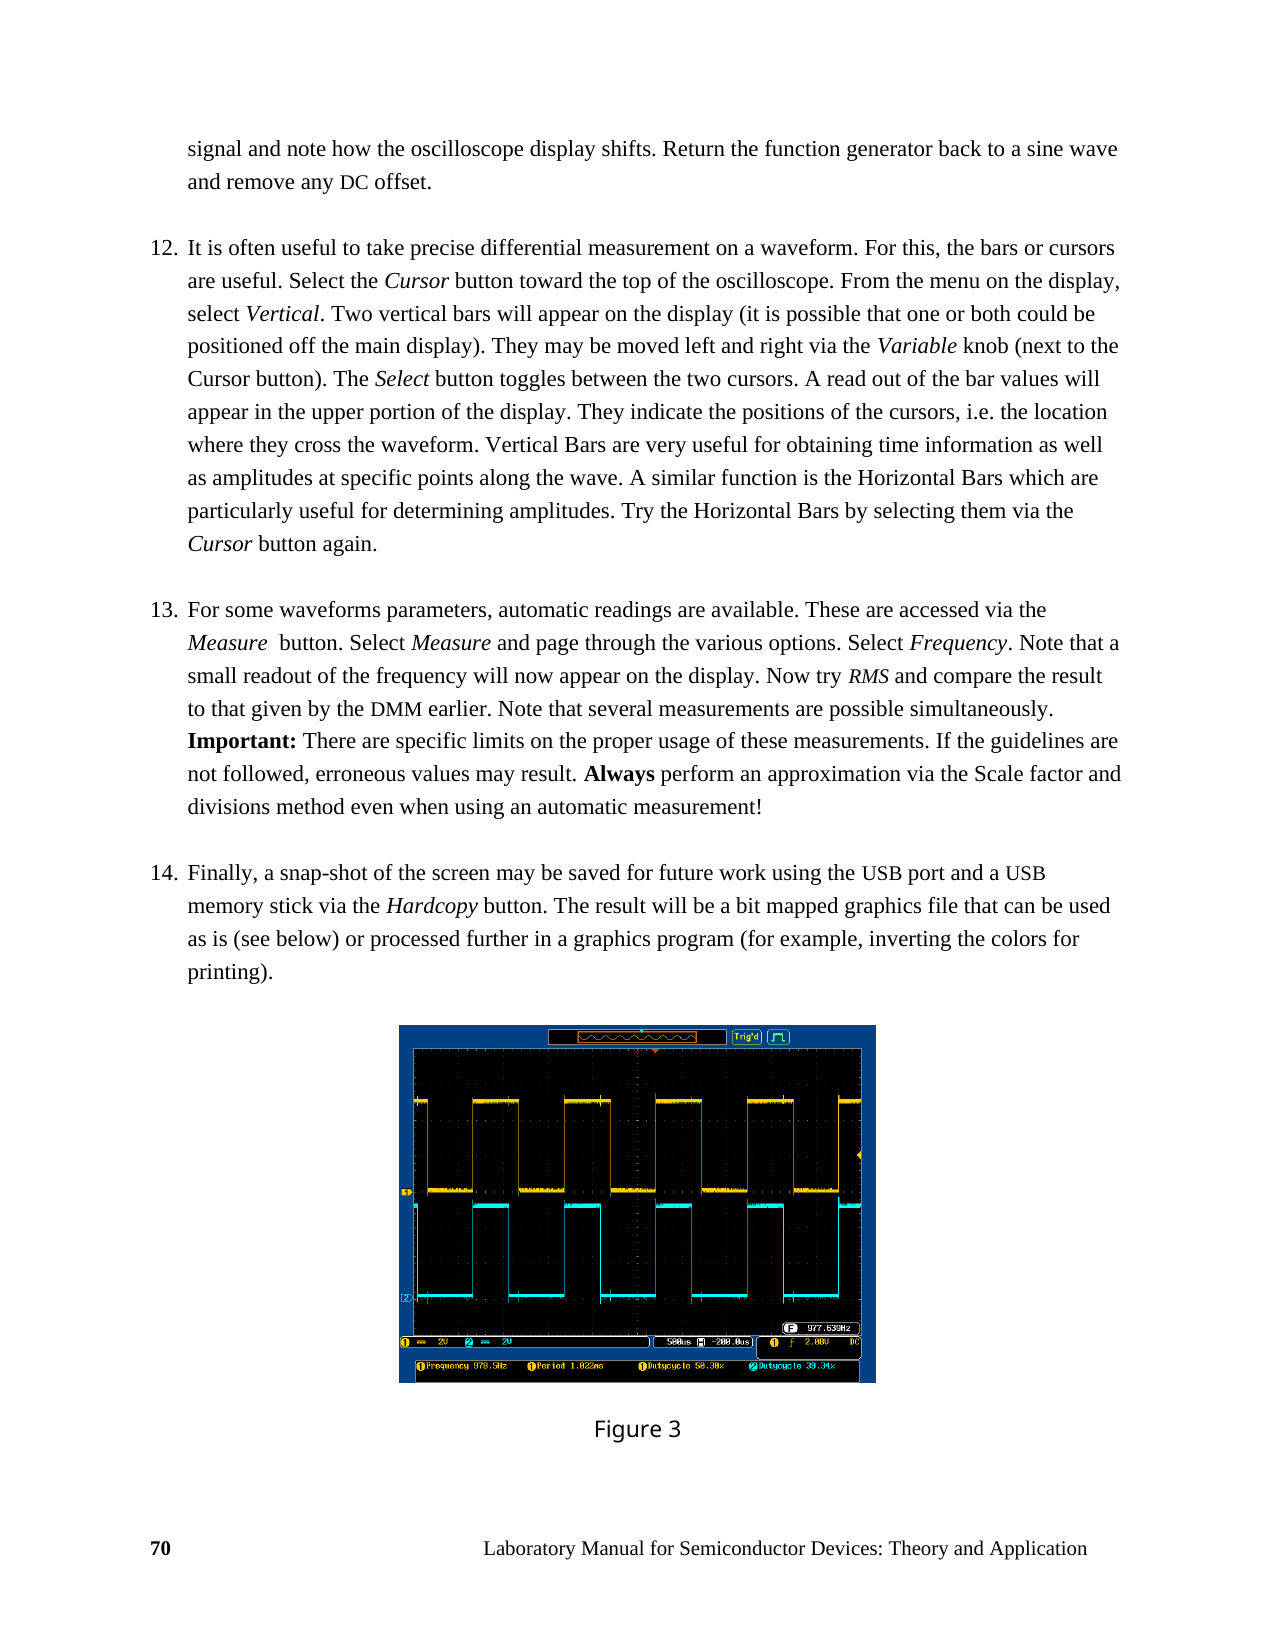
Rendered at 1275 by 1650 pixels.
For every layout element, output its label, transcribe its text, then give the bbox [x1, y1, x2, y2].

list It is often useful to take precise differential measurement on a waveform. For this, the bars or cursors are useful. Select the Cursor button toward the top of the oscilloscope. From the menu on the display, select Vertical. Two vertical bars will appear on the display (it is possible that one or both could be positioned off the main display). They may be moved left and right via the Variable knob (next to the Cursor button). The Select button toggles between the two cursors. A read out of the bar values will appear in the upper portion of the display. They indicate the positions of the cursors, i.e. the location where they cross the waveform. Vertical Bars are very useful for obtaining time information as well as amplitudes at specific points along the wave. A similar function is the Horizontal Bars which are particularly useful for determining amplitudes. Try the Horizontal Bars by selecting them via the Cursor button again. [150, 234, 1125, 556]
list signal and note how the oscilloscope display shifts. Return the function generator back to a sine wave and remove any DC offset. [150, 135, 1125, 194]
list For some waveforms parameters, automatic readings are available. These are accessed via the Measure button. Select Measure and page through the various options. Select Frequency. Note that a small readout of the frequency will now appear on the display. Now try RMS and compare the result to that given by the DMM earlier. Note that several measurements are possible simultaneously. Important: There are specific limits on the proper usage of these measurements. If the guidelines are not followed, erroneous values may result. Always perform an approximation via the Scale factor and divisions method even when using an automatic measurement! [150, 596, 1125, 820]
list Finally, a snap-shot of the screen may be saved for future work using the USB port and a USB memory stick via the Hardcopy button. The result will be a bit mapped graphics file that can be used as is (see below) or processed further in a graphics program (for example, inverting the colors for printing). [150, 859, 1125, 984]
picture [399, 1025, 876, 1383]
text Figure 3 [150, 1412, 1125, 1444]
